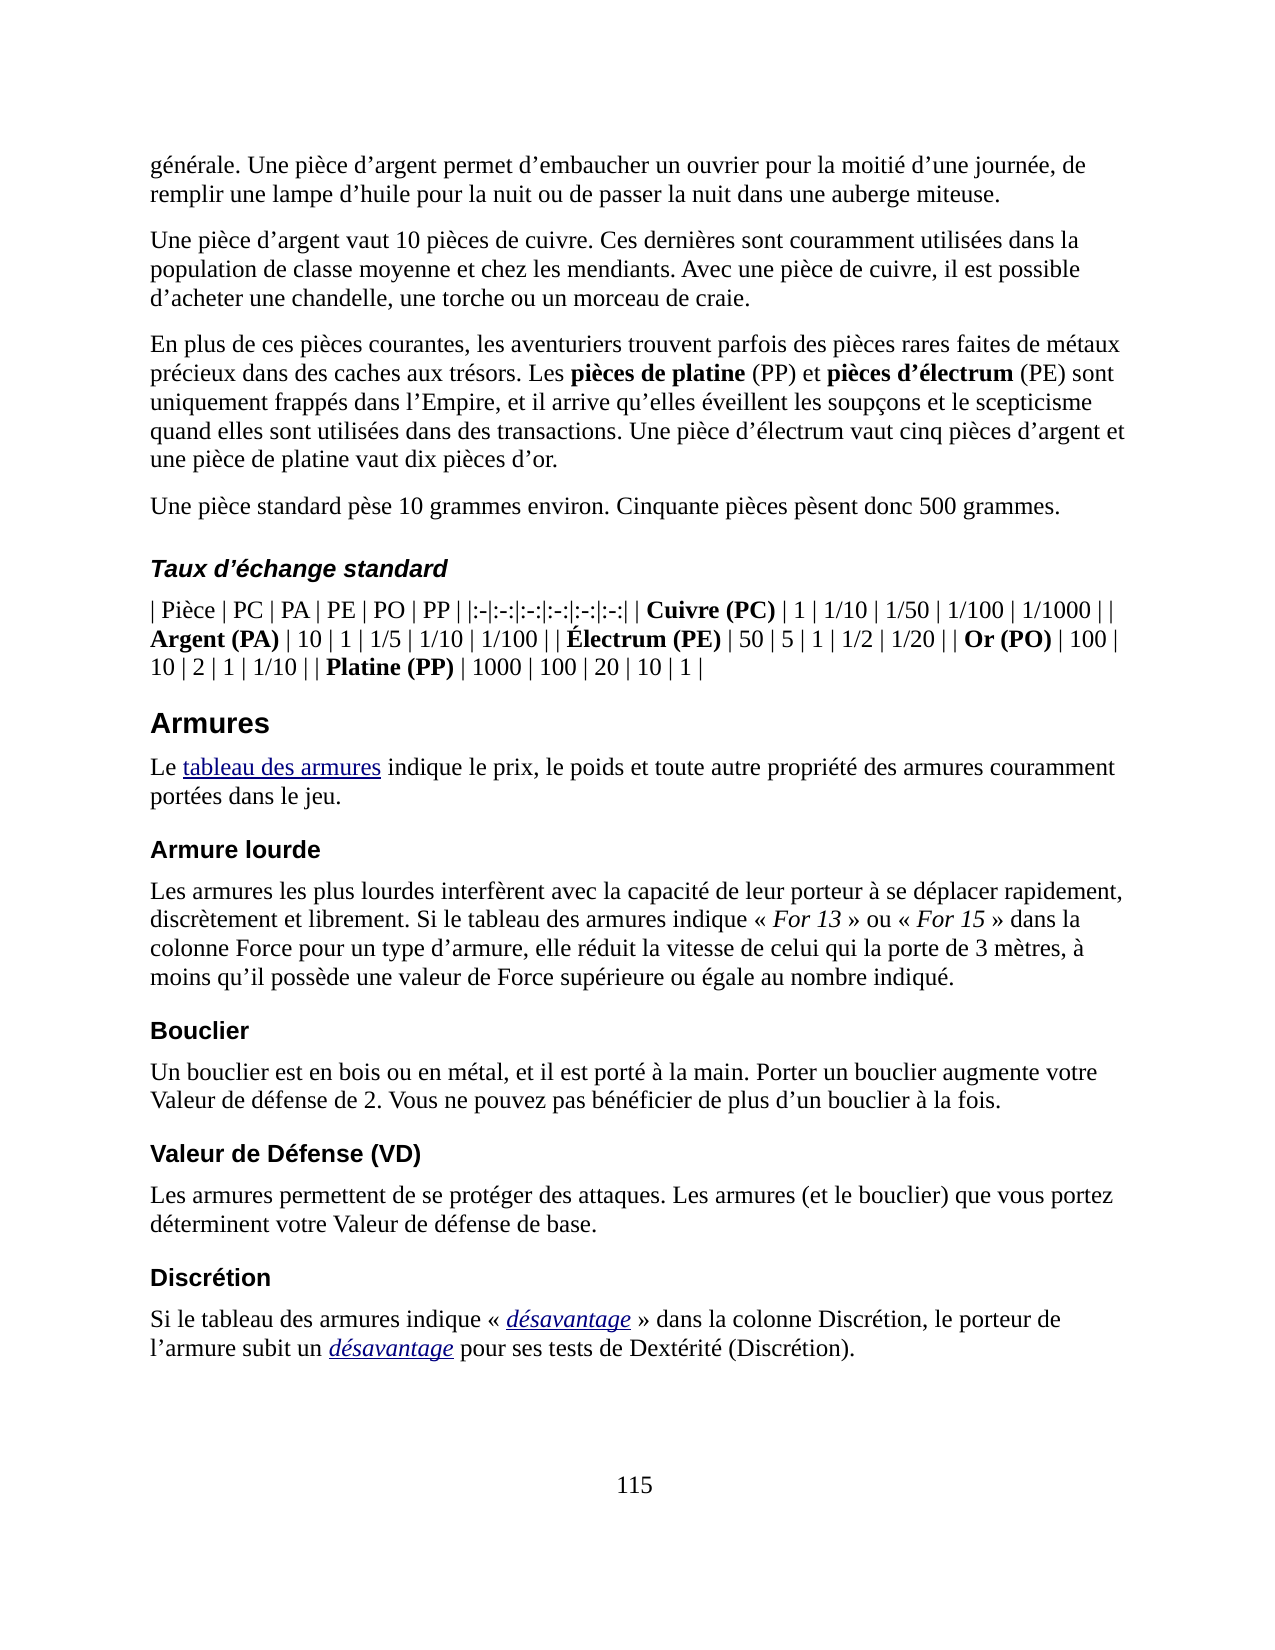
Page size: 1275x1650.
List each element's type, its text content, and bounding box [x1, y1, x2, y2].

text Une pièce standard pèse 10 grammes environ. Cinquante pièces pèsent donc 500 grammes. [150, 491, 1125, 520]
text Si le tableau des armures indique « désavantage » dans la colonne Discrétion, le porteur de l’armure subit un désavantage pour ses tests de Dextérité (Discrétion). [150, 1304, 1125, 1361]
text En plus de ces pièces courantes, les aventuriers trouvent parfois des pièces rares faites de métaux précieux dans des caches aux trésors. Les pièces de platine (PP) et pièces d’électrum (PE) sont uniquement frappés dans l’Empire, et il arrive qu’elles éveillent les soupçons et le scepticisme quand elles sont utilisées dans des transactions. Une pièce d’électrum vaut cinq pièces d’argent et une pièce de platine vaut dix pièces d’or. [150, 329, 1125, 473]
subtitle Armure lourde [150, 835, 1125, 863]
text | Pièce | PC | PA | PE | PO | PP | |:-|:-:|:-:|:-:|:-:|:-:| | Cuivre (PC) | 1 | 1/10 | 1/50 | 1/100 | 1/1000 | | Argent (PA) | 10 | 1 | 1/5 | 1/10 | 1/100 | | Électrum (PE) | 50 | 5 | 1 | 1/2 | 1/20 | | Or (PO) | 100 | 10 | 2 | 1 | 1/10 | | Platine (PP) | 1000 | 100 | 20 | 10 | 1 | [150, 595, 1125, 681]
subtitle Discrétion [150, 1263, 1125, 1291]
text Le tableau des armures indique le prix, le poids et toute autre propriété des armures couramment portées dans le jeu. [150, 752, 1125, 810]
text générale. Une pièce d’argent permet d’embaucher un ouvrier pour la moitié d’une journée, de remplir une lampe d’huile pour la nuit ou de passer la nuit dans une auberge miteuse. [150, 150, 1125, 207]
subtitle Bouclier [150, 1016, 1125, 1044]
text Une pièce d’argent vaut 10 pièces de cuivre. Ces dernières sont couramment utilisées dans la population de classe moyenne et chez les mendiants. Avec une pièce de cuivre, il est possible d’acheter une chandelle, une torche ou un morceau de craie. [150, 225, 1125, 312]
text Un bouclier est en bois ou en métal, et il est porté à la main. Porter un bouclier augmente votre Valeur de défense de 2. Vous ne pouvez pas bénéficier de plus d’un bouclier à la fois. [150, 1057, 1125, 1114]
subtitle Armures [150, 706, 1125, 740]
text Les armures les plus lourdes interfèrent avec la capacité de leur porteur à se déplacer rapidement, discrètement et librement. Si le tableau des armures indique « For 13 » ou « For 15 » dans la colonne Force pour un type d’armure, elle réduit la vitesse de celui qui la porte de 3 mètres, à moins qu’il possède une valeur de Force supérieure ou égale au nombre indiqué. [150, 876, 1125, 991]
text Les armures permettent de se protéger des attaques. Les armures (et le bouclier) que vous portez déterminent votre Valeur de défense de base. [150, 1180, 1125, 1238]
subtitle Valeur de Défense (VD) [150, 1139, 1125, 1168]
subtitle Taux d’échange standard [150, 554, 1125, 582]
